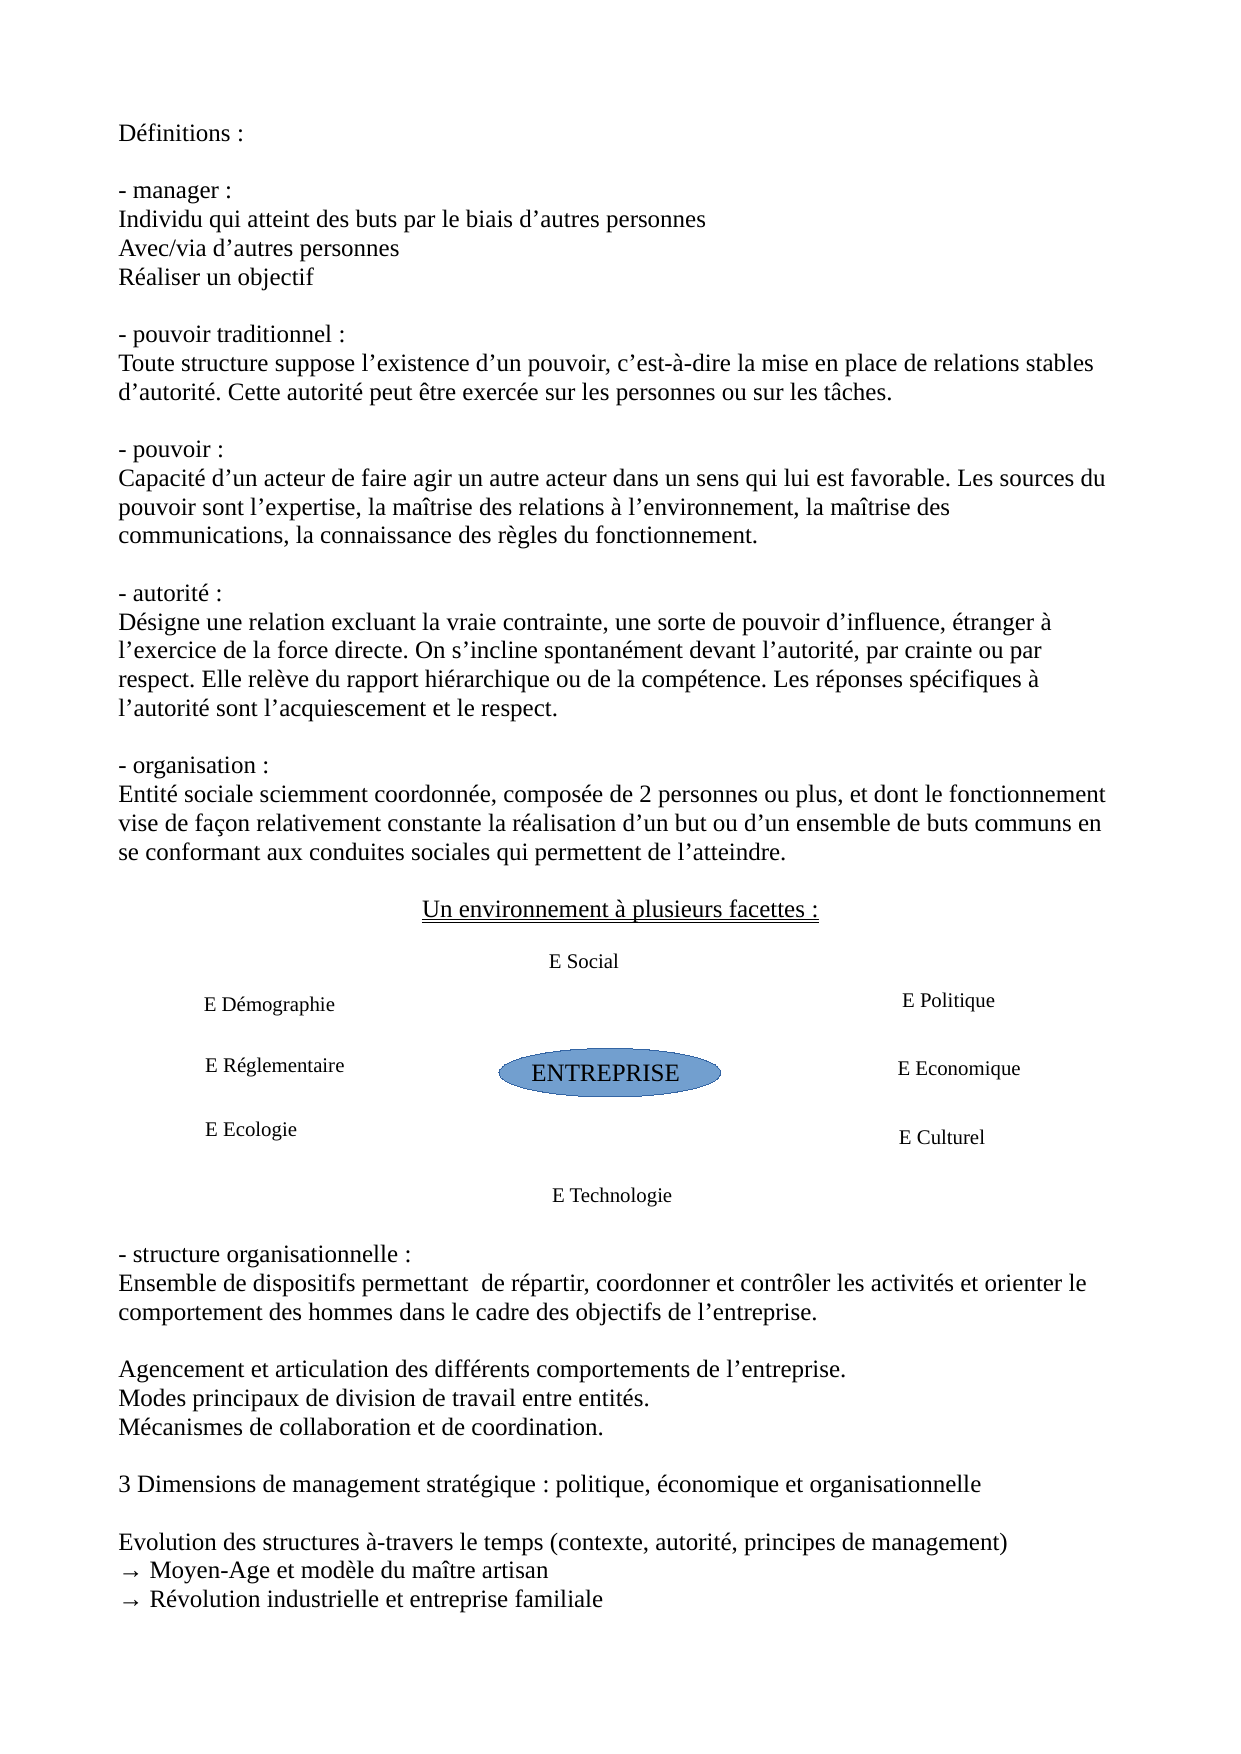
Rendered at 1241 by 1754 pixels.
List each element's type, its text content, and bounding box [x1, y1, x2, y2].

text - pouvoir traditionnel : [118, 319, 1122, 348]
text - organisation : [118, 751, 1122, 779]
text Individu qui atteint des buts par le biais d’autres personnes [118, 204, 1122, 233]
text Agencement et articulation des différents comportements de l’entreprise. [118, 1354, 1122, 1383]
text → Moyen-Age et modèle du maître artisan [118, 1556, 1122, 1584]
text Désigne une relation excluant la vraie contrainte, une sorte de pouvoir d’influence, étranger à l’exercice de la force directe. On s’incline spontanément devant l’autorité, par crainte ou par respect. Elle relève du rapport hiérarchique ou de la compétence. Les réponses spécifiques à l’autorité sont l’acquiescement et le respect. [118, 607, 1122, 722]
text Evolution des structures à-travers le temps (contexte, autorité, principes de management) [118, 1527, 1122, 1556]
text Mécanismes de collaboration et de coordination. [118, 1412, 1122, 1441]
text - structure organisationnelle : [118, 1239, 1122, 1268]
text Ensemble de dispositifs permettant de répartir, coordonner et contrôler les activités et orienter le comportement des hommes dans le cadre des objectifs de l’entreprise. [118, 1268, 1122, 1326]
text → Révolution industrielle et entreprise familiale [118, 1584, 1122, 1613]
text - manager : [118, 176, 1122, 204]
text - pouvoir : [118, 434, 1122, 463]
text Capacité d’un acteur de faire agir un autre acteur dans un sens qui lui est favorable. Les sources du­ pouvoir sont l’expertise, la maîtrise des relations à l’environnement, la maîtrise des communications, la connaissance des règles du fonctionnement. [118, 463, 1122, 549]
text Toute structure suppose l’existence d’un pouvoir, c’est-à-dire la mise en place de relations stables d’autorité. Cette autorité peut être exercée sur les personnes ou sur les tâches. [118, 348, 1122, 406]
text Modes principaux de division de travail entre entités. [118, 1383, 1122, 1412]
text Définitions : [118, 118, 1122, 147]
text Un environnement à plusieurs facettes : [118, 894, 1122, 923]
text 3 Dimensions de management stratégique : politique, économique et organisationnelle [118, 1469, 1122, 1498]
text Avec/via d’autres personnes [118, 233, 1122, 262]
text Réaliser un objectif [118, 262, 1122, 291]
text - autorité : [118, 578, 1122, 607]
text Entité sociale sciemment coordonnée, composée de 2 personnes ou plus, et dont le fonctionnement vise de façon relativement constante la réalisation d’un but ou d’un ensemble de buts communs en se conformant aux conduites sociales qui permettent de l’atteindre. [118, 779, 1122, 866]
